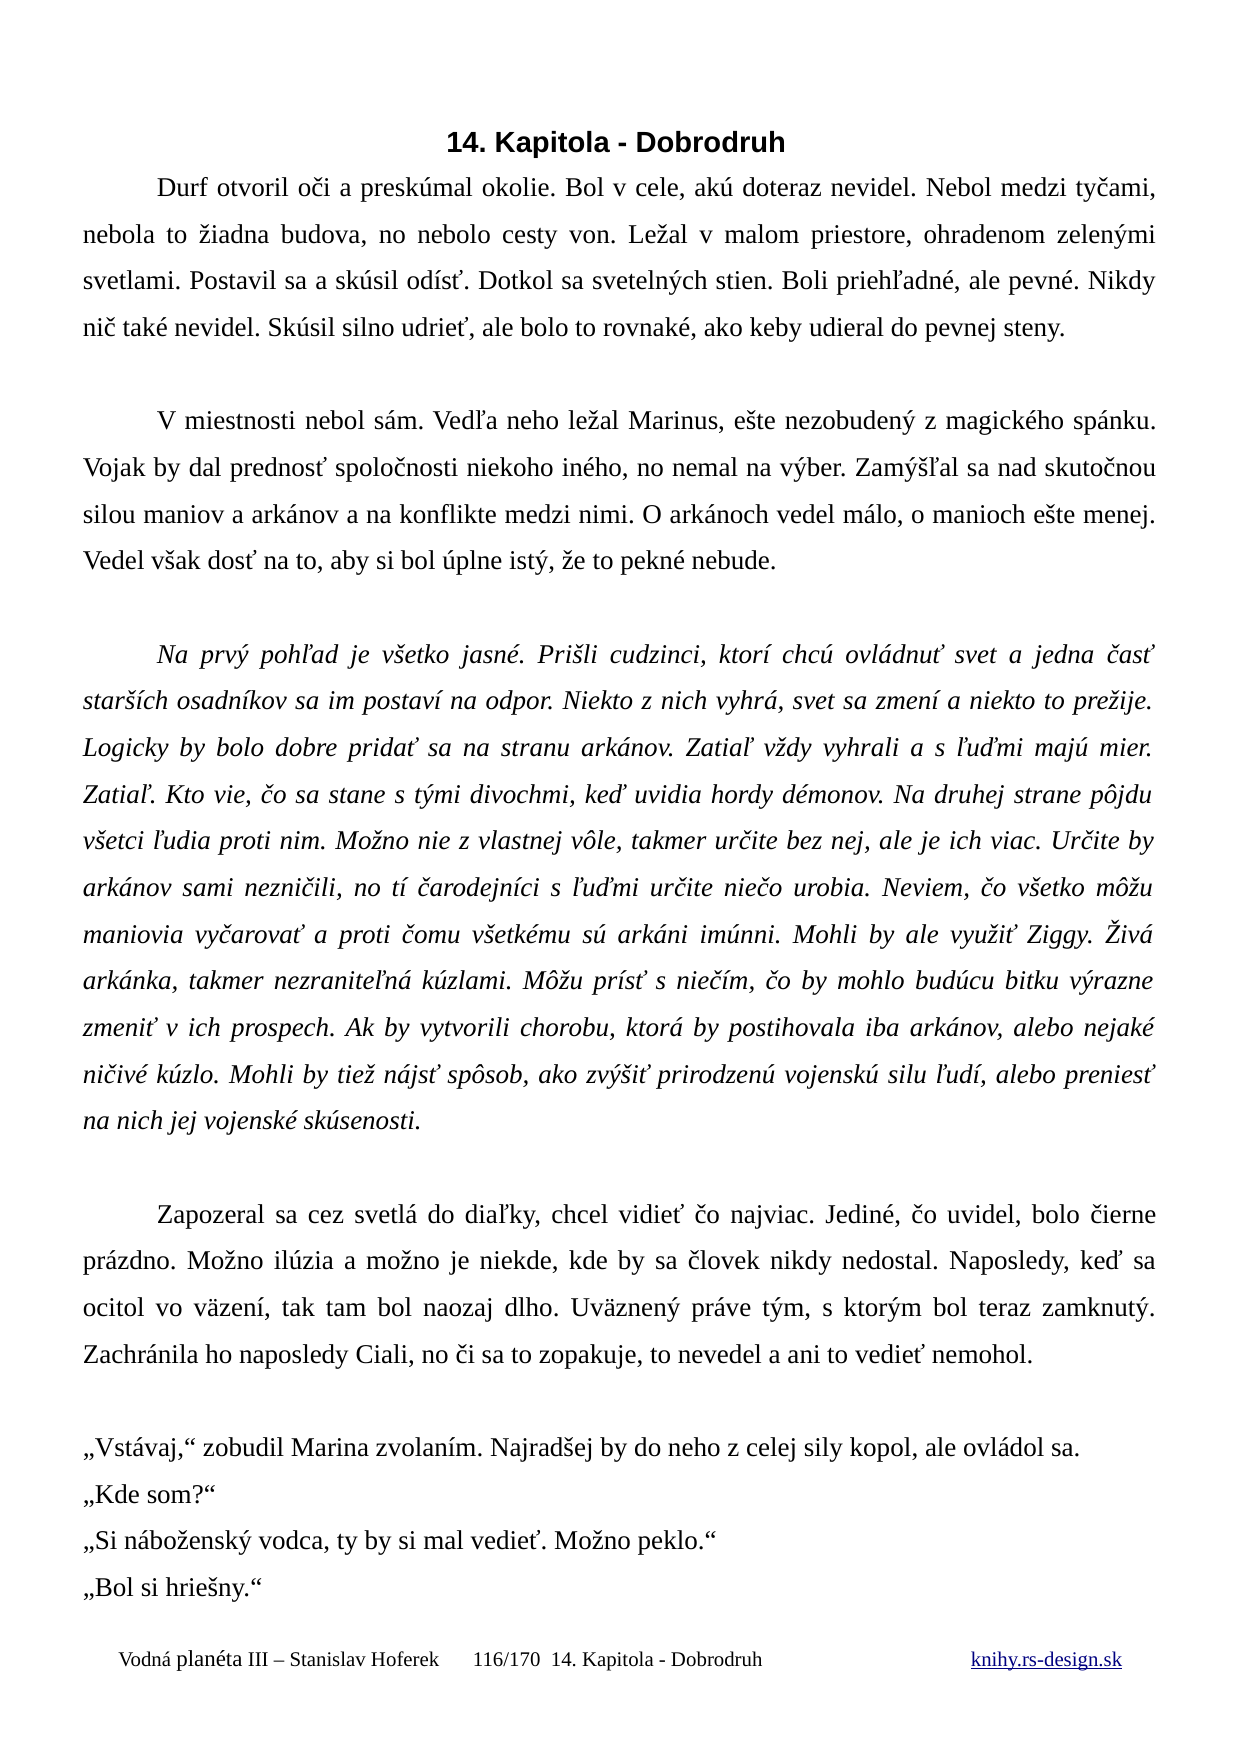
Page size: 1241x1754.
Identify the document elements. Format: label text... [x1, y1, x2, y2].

text „Bol si hriešny.“ [83, 1571, 1157, 1602]
subtitle 14. Kapitola - Dobrodruh [83, 125, 1157, 159]
text Na prvý pohľad je všetko jasné. Prišli cudzinci, ktorí chcú ovládnuť svet a jedna časť starších osadníkov sa im postaví na odpor. Niekto z nich vyhrá, svet sa zmení a niekto to prežije. Logicky by bolo dobre pridať sa na stranu arkánov. Zatiaľ vždy vyhrali a s ľuďmi majú mier. Zatiaľ. Kto vie, čo sa stane s tými divochmi, keď uvidia hordy démonov. Na druhej strane pôjdu všetci ľudia proti nim. Možno nie z vlastnej vôle, takmer určite bez nej, ale je ich viac. Určite by arkánov sami nezničili, no tí čarodejníci s ľuďmi určite niečo urobia. Neviem, čo všetko môžu maniovia vyčarovať a proti čomu všetkému sú arkáni imúnni. Mohli by ale využiť Ziggy. Živá arkánka, takmer nezraniteľná kúzlami. Môžu prísť s niečím, čo by mohlo budúcu bitku výrazne zmeniť v ich prospech. Ak by vytvorili chorobu, ktorá by postihovala iba arkánov, alebo nejaké ničivé kúzlo. Mohli by tiež nájsť spôsob, ako zvýšiť prirodzenú vojenskú silu ľudí, alebo preniesť na nich jej vojenské skúsenosti. [83, 638, 1157, 1136]
text „Si náboženský vodca, ty by si mal vedieť. Možno peklo.“ [83, 1524, 1157, 1556]
text „Kde som?“ [83, 1478, 1157, 1509]
text Durf otvoril oči a preskúmal okolie. Bol v cele, akú doteraz nevidel. Nebol medzi tyčami, nebola to žiadna budova, no nebolo cesty von. Ležal v malom priestore, ohradenom zelenými svetlami. Postavil sa a skúsil odísť. Dotkol sa svetelných stien. Boli priehľadné, ale pevné. Nikdy nič také nevidel. Skúsil silno udrieť, ale bolo to rovnaké, ako keby udieral do pevnej steny. [83, 171, 1157, 342]
text „Vstávaj,“ zobudil Marina zvolaním. Najradšej by do neho z celej sily kopol, ale ovládol sa. [83, 1431, 1157, 1462]
text V miestnosti nebol sám. Vedľa neho ležal Marinus, ešte nezobudený z magického spánku. Vojak by dal prednosť spoločnosti niekoho iného, no nemal na výber. Zamýšľal sa nad skutočnou silou maniov a arkánov a na konflikte medzi nimi. O arkánoch vedel málo, o manioch ešte menej. Vedel však dosť na to, aby si bol úplne istý, že to pekné nebude. [83, 404, 1157, 576]
text Zapozeral sa cez svetlá do diaľky, chcel vidieť čo najviac. Jediné, čo uvidel, bolo čierne prázdno. Možno ilúzia a možno je niekde, kde by sa človek nikdy nedostal. Naposledy, keď sa ocitol vo väzení, tak tam bol naozaj dlho. Uväznený práve tým, s ktorým bol teraz zamknutý. Zachránila ho naposledy Ciali, no či sa to zopakuje, to nevedel a ani to vedieť nemohol. [83, 1198, 1157, 1369]
